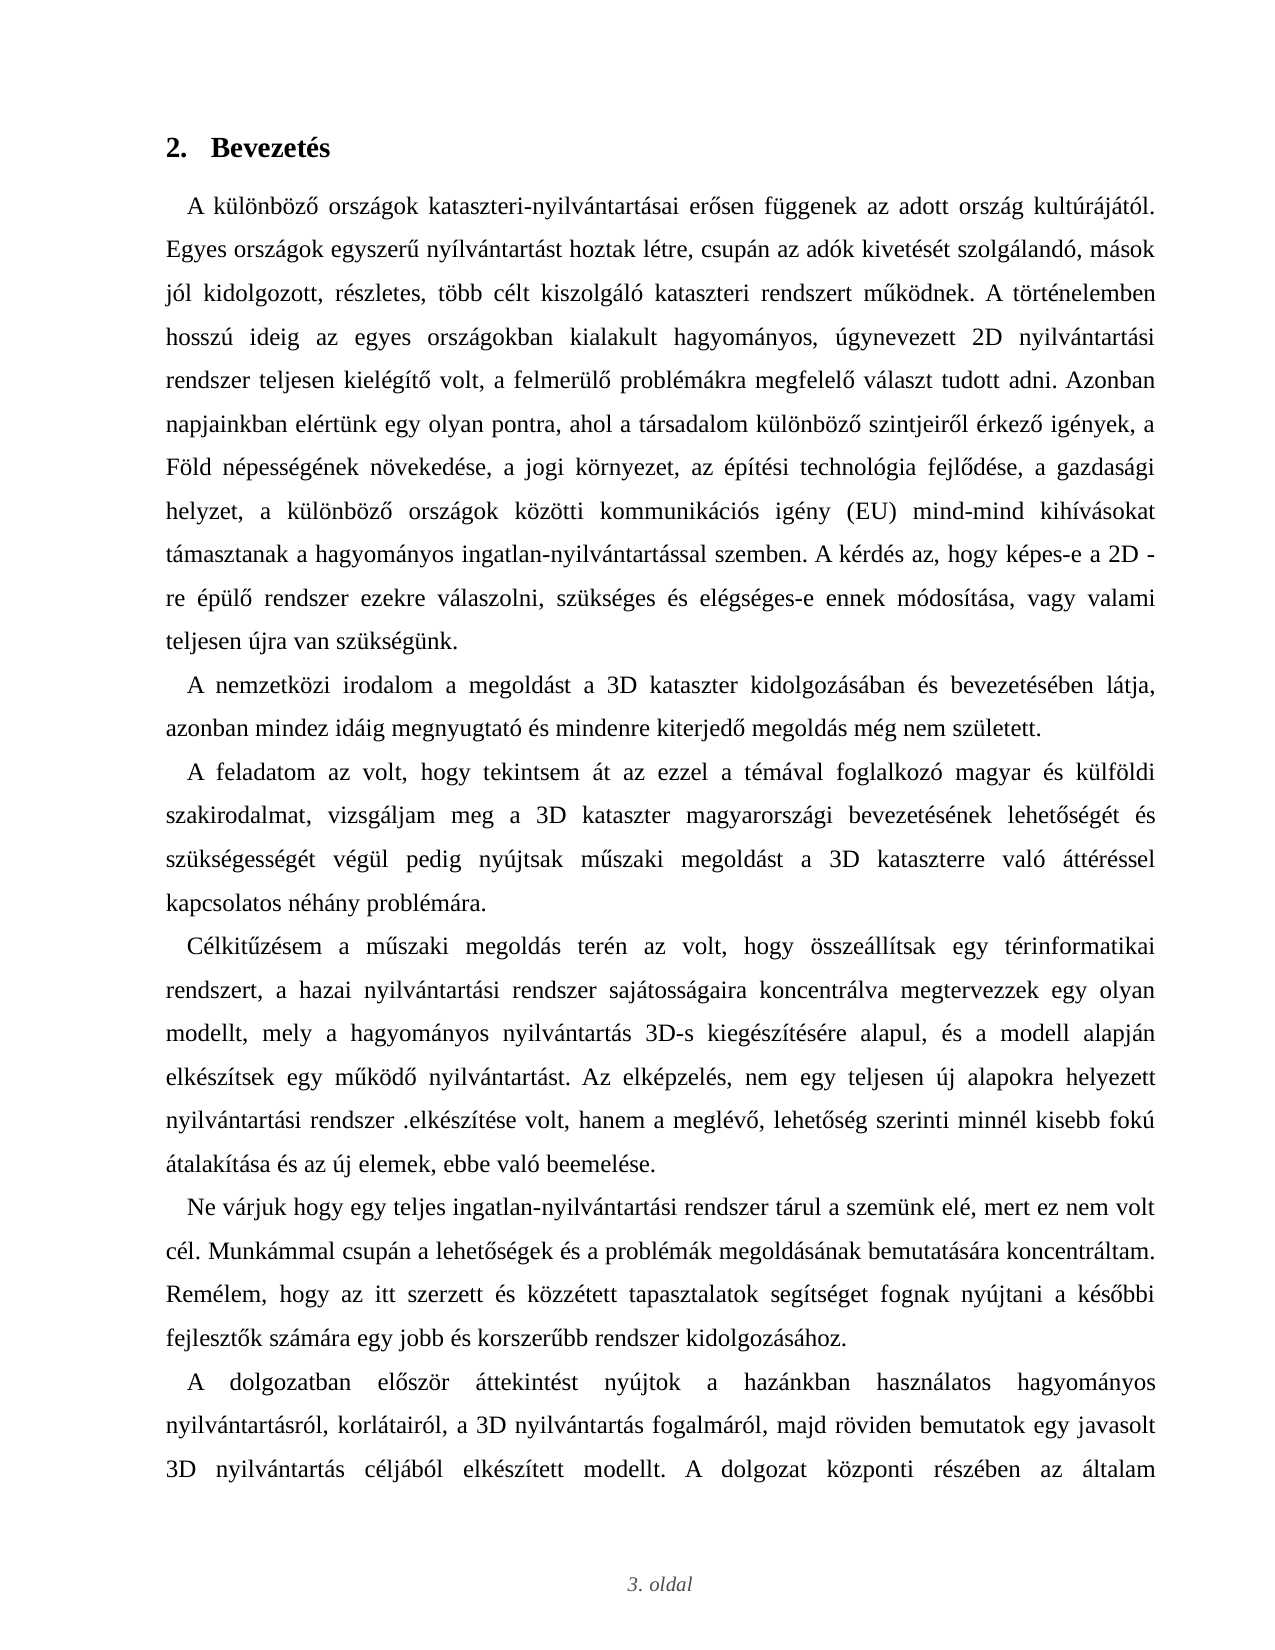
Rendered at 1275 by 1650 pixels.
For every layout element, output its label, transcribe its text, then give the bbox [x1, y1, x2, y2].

text A különböző országok kataszteri-nyilvántartásai erősen függenek az adott ország kultúrájától. Egyes országok egyszerű nyílvántartást hoztak létre, csupán az adók kivetését szolgálandó, mások jól kidolgozott, részletes, több célt kiszolgáló kataszteri rendszert működnek. A történelemben hosszú ideig az egyes országokban kialakult hagyományos, úgynevezett 2D nyilvántartási rendszer teljesen kielégítő volt, a felmerülő problémákra megfelelő választ tudott adni. Azonban napjainkban elértünk egy olyan pontra, ahol a társadalom különböző szintjeiről érkező igények, a Föld népességének növekedése, a jogi környezet, az építési technológia fejlődése, a gazdasági helyzet, a különböző országok közötti kommunikációs igény (EU) mind-mind kihívásokat támasztanak a hagyományos ingatlan-nyilvántartással szemben. A kérdés az, hogy képes-e a 2D -re épülő rendszer ezekre válaszolni, szükséges és elégséges-e ennek módosítása, vagy valami teljesen újra van szükségünk. [166, 191, 1156, 655]
text Ne várjuk hogy egy teljes ingatlan-nyilvántartási rendszer tárul a szemünk elé, mert ez nem volt cél. Munkámmal csupán a lehetőségek és a problémák megoldásának bemutatására koncentráltam. Remélem, hogy az itt szerzett és közzétett tapasztalatok segítséget fognak nyújtani a későbbi fejlesztők számára egy jobb és korszerűbb rendszer kidolgozásához. [166, 1192, 1156, 1352]
text A dolgozatban először áttekintést nyújtok a hazánkban használatos hagyományos nyilvántartásról, korlátairól, a 3D nyilvántartás fogalmáról, majd röviden bemutatok egy javasolt 3D nyilvántartás céljából elkészített modellt. A dolgozat központi részében az általam [166, 1366, 1156, 1482]
subtitle Bevezetés [166, 130, 1156, 164]
text A feladatom az volt, hogy tekintsem át az ezzel a témával foglalkozó magyar és külföldi szakirodalmat, vizsgáljam meg a 3D kataszter magyarországi bevezetésének lehetőségét és szükségességét végül pedig nyújtsak műszaki megoldást a 3D kataszterre való áttéréssel kapcsolatos néhány problémára. [166, 757, 1156, 916]
text A nemzetközi irodalom a megoldást a 3D kataszter kidolgozásában és bevezetésében látja, azonban mindez idáig megnyugtató és mindenre kiterjedő megoldás még nem született. [166, 670, 1156, 742]
text Célkitűzésem a műszaki megoldás terén az volt, hogy összeállítsak egy térinformatikai rendszert, a hazai nyilvántartási rendszer sajátosságaira koncentrálva megtervezzek egy olyan modellt, mely a hagyományos nyilvántartás 3D-s kiegészítésére alapul, és a modell alapján elkészítsek egy működő nyilvántartást. Az elképzelés, nem egy teljesen új alapokra helyezett nyilvántartási rendszer .elkészítése volt, hanem a meglévő, lehetőség szerinti minnél kisebb fokú átalakítása és az új elemek, ebbe való beemelése. [166, 931, 1156, 1178]
